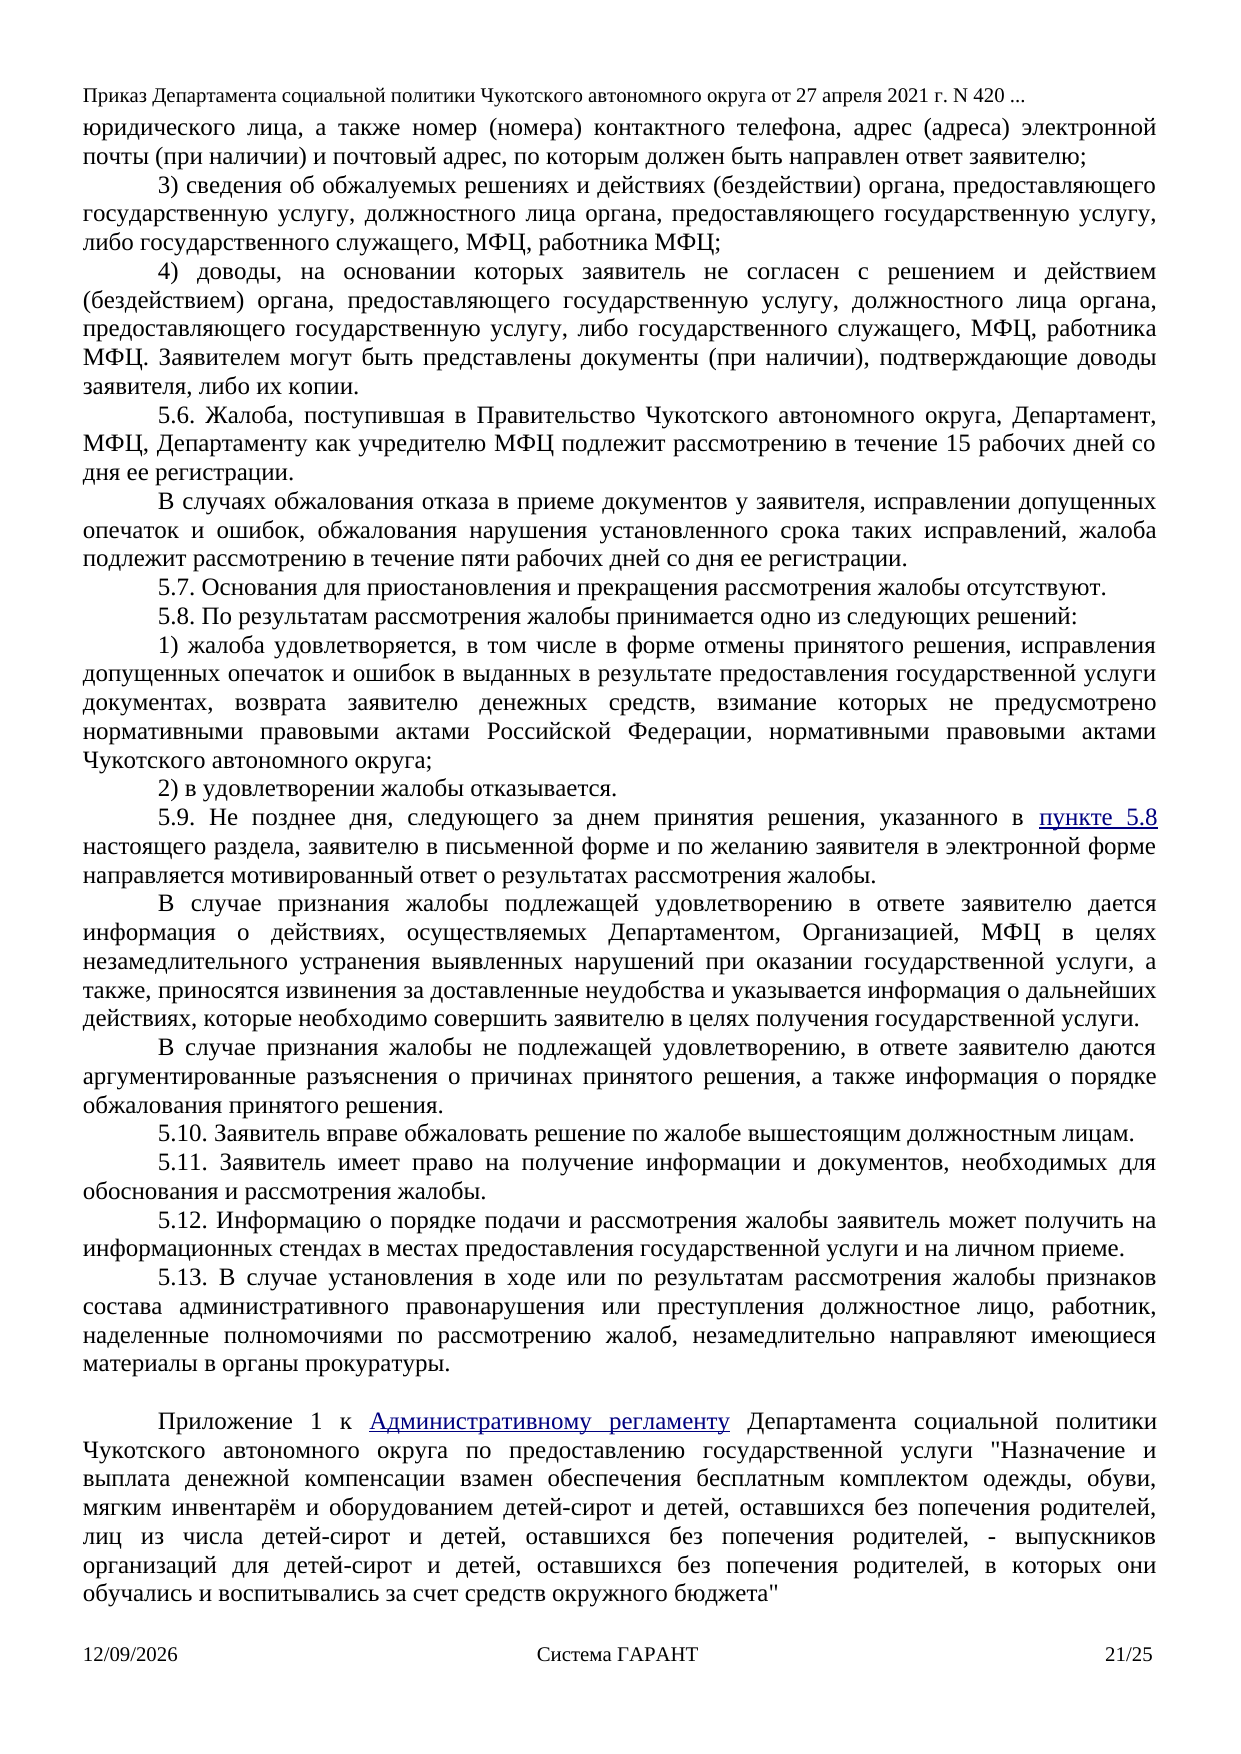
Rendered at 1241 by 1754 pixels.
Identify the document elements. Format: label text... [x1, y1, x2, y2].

text 4) доводы, на основании которых заявитель не согласен с решением и действием (бездействием) органа, предоставляющего государственную услугу, должностного лица органа, предоставляющего государственную услугу, либо государственного служащего, МФЦ, работника МФЦ. Заявителем могут быть представлены документы (при наличии), подтверждающие доводы заявителя, либо их копии. [83, 256, 1157, 400]
text Приложение 1 к Административному регламенту Департамента социальной политики Чукотского автономного округа по предоставлению государственной услуги "Назначение и выплата денежной компенсации взамен обеспечения бесплатным комплектом одежды, обуви, мягким инвентарём и оборудованием детей-сирот и детей, оставшихся без попечения родителей, лиц из числа детей-сирот и детей, оставшихся без попечения родителей, - выпускников организаций для детей-сирот и детей, оставшихся без попечения родителей, в которых они обучались и воспитывались за счет средств окружного бюджета" [83, 1406, 1157, 1607]
text 3) сведения об обжалуемых решениях и действиях (бездействии) органа, предоставляющего государственную услугу, должностного лица органа, предоставляющего государственную услугу, либо государственного служащего, МФЦ, работника МФЦ; [83, 170, 1157, 256]
text 1) жалоба удовлетворяется, в том числе в форме отмены принятого решения, исправления допущенных опечаток и ошибок в выданных в результате предоставления государственной услуги документах, возврата заявителю денежных средств, взимание которых не предусмотрено нормативными правовыми актами Российской Федерации, нормативными правовыми актами Чукотского автономного округа; [83, 630, 1157, 773]
text 5.13. В случае установления в ходе или по результатам рассмотрения жалобы признаков состава административного правонарушения или преступления должностное лицо, работник, наделенные полномочиями по рассмотрению жалоб, незамедлительно направляют имеющиеся материалы в органы прокуратуры. [83, 1262, 1157, 1377]
text 5.6. Жалоба, поступившая в Правительство Чукотского автономного округа, Департамент, МФЦ, Департаменту как учредителю МФЦ подлежит рассмотрению в течение 15 рабочих дней со дня ее регистрации. [83, 400, 1157, 486]
text 5.8. По результатам рассмотрения жалобы принимается одно из следующих решений: [83, 601, 1157, 630]
text В случае признания жалобы подлежащей удовлетворению в ответе заявителю дается информация о действиях, осуществляемых Департаментом, Организацией, МФЦ в целях незамедлительного устранения выявленных нарушений при оказании государственной услуги, а также, приносятся извинения за доставленные неудобства и указывается информация о дальнейших действиях, которые необходимо совершить заявителю в целях получения государственной услуги. [83, 888, 1157, 1032]
text 2) в удовлетворении жалобы отказывается. [83, 773, 1157, 802]
text 5.11. Заявитель имеет право на получение информации и документов, необходимых для обоснования и рассмотрения жалобы. [83, 1147, 1157, 1205]
text 5.7. Основания для приостановления и прекращения рассмотрения жалобы отсутствуют. [83, 572, 1157, 601]
text 5.10. Заявитель вправе обжаловать решение по жалобе вышестоящим должностным лицам. [83, 1118, 1157, 1147]
text В случае признания жалобы не подлежащей удовлетворению, в ответе заявителю даются аргументированные разъяснения о причинах принятого решения, а также информация о порядке обжалования принятого решения. [83, 1032, 1157, 1118]
text - юридического лица, а также номер (номера) контактного телефона, адрес (адреса) электронной почты (при наличии) и почтовый адрес, по которым должен быть направлен ответ заявителю; [83, 112, 1157, 170]
text В случаях обжалования отказа в приеме документов у заявителя, исправлении допущенных опечаток и ошибок, обжалования нарушения установленного срока таких исправлений, жалоба подлежит рассмотрению в течение пяти рабочих дней со дня ее регистрации. [83, 486, 1157, 572]
text 5.9. Не позднее дня, следующего за днем принятия решения, указанного в пункте 5.8 настоящего раздела, заявителю в письменной форме и по желанию заявителя в электронной форме направляется мотивированный ответ о результатах рассмотрения жалобы. [83, 802, 1157, 888]
text 5.12. Информацию о порядке подачи и рассмотрения жалобы заявитель может получить на информационных стендах в местах предоставления государственной услуги и на личном приеме. [83, 1205, 1157, 1262]
